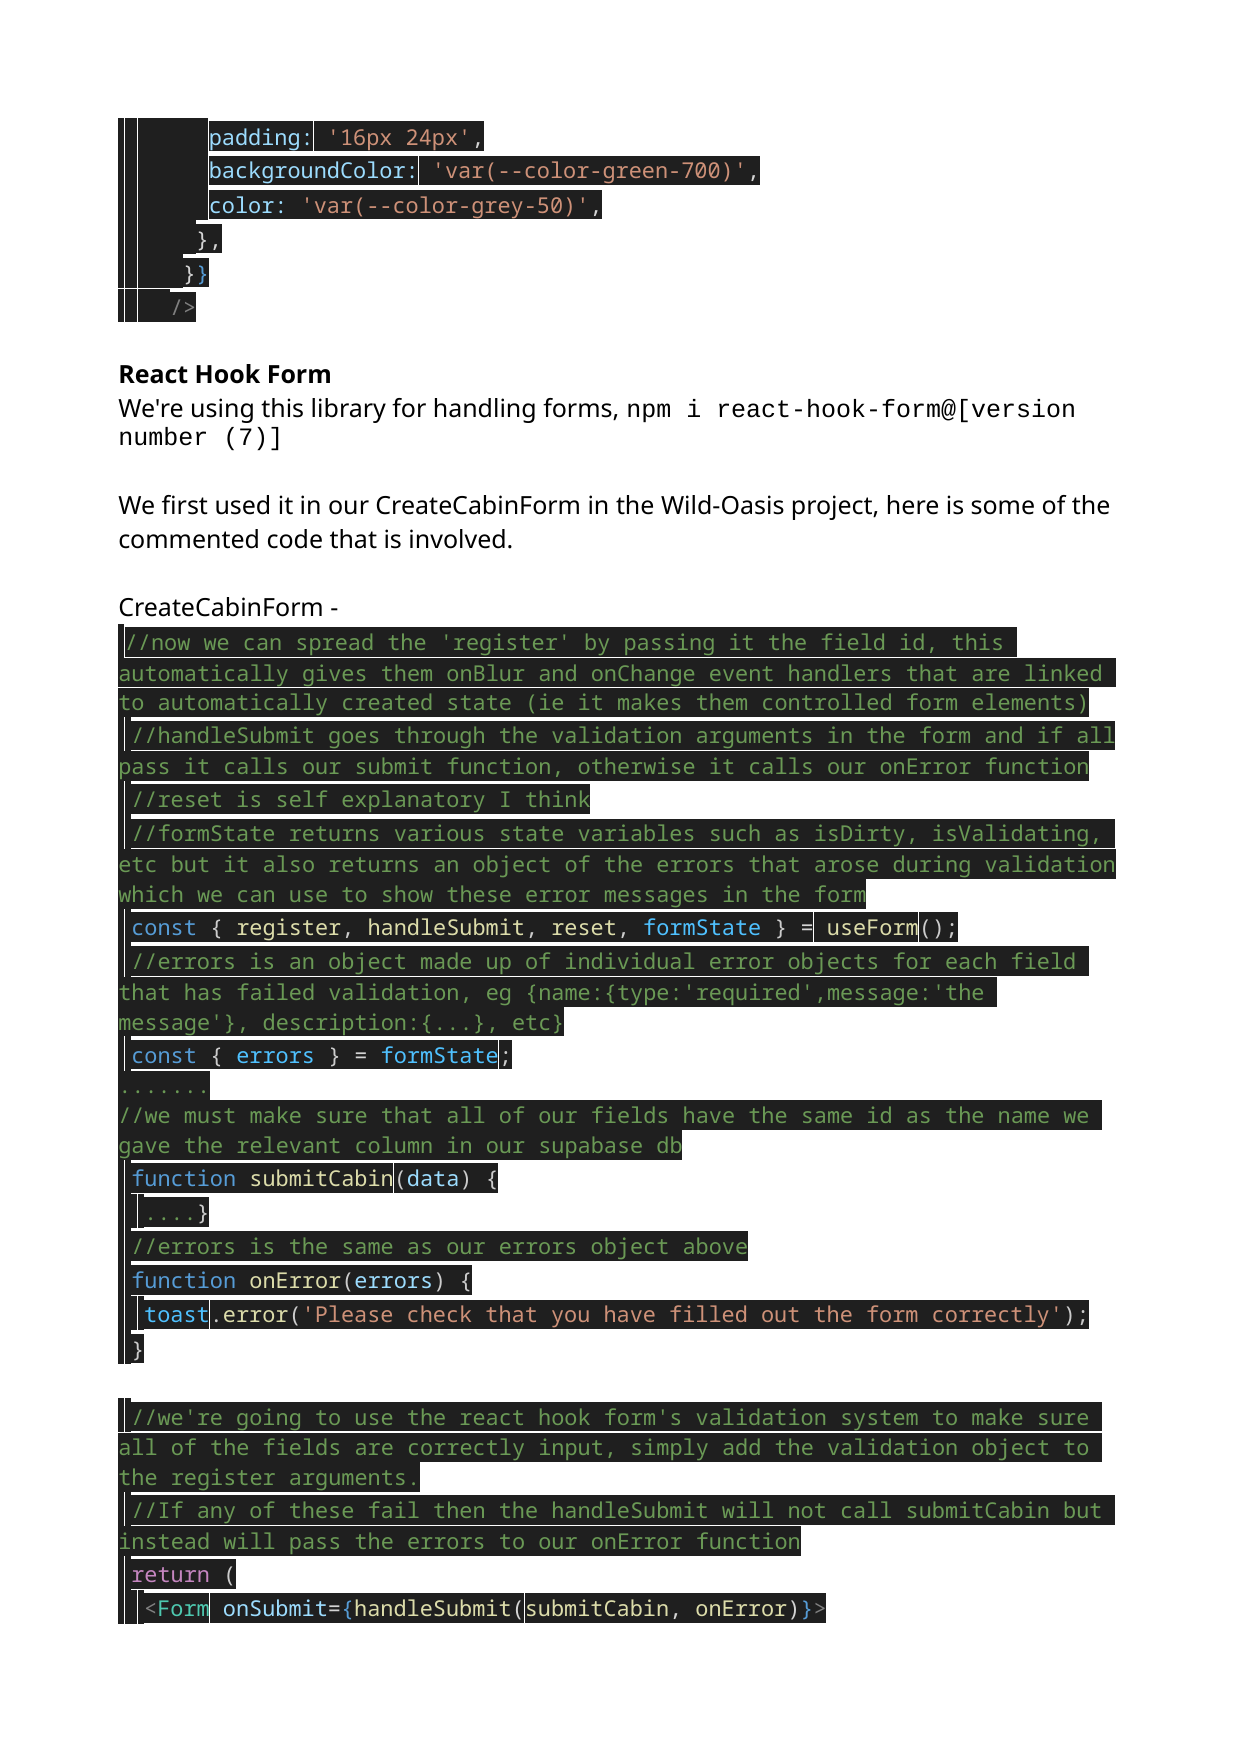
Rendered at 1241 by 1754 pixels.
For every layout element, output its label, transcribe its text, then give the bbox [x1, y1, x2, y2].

text CreateCabinForm - [118, 589, 1122, 623]
text //errors is the same as our errors object above [118, 1228, 1122, 1262]
text //now we can spread the 'register' by passing it the field id, this automatically gives them onBlur and onChange event handlers that are linked to automatically created state (ie it makes them controlled form elements) [118, 623, 1122, 717]
text //we're going to use the react hook form's validation system to make sure all of the fields are correctly input, simply add the validation object to the register arguments. [118, 1398, 1122, 1492]
text <Form onSubmit={handleSubmit(submitCabin, onError)}> [118, 1590, 1122, 1624]
text //formState returns various state variables such as isDirty, isValidating, etc but it also returns an object of the errors that arose during validation which we can use to show these error messages in the form [118, 815, 1122, 909]
text function submitCabin(data) { [118, 1160, 1122, 1194]
text React Hook Form [118, 357, 1122, 391]
text //reset is self explanatory I think [118, 781, 1122, 815]
text }, [118, 220, 1122, 254]
text }} [118, 254, 1122, 288]
text ....... [118, 1071, 1122, 1100]
text } [118, 1330, 1122, 1364]
text ....} [118, 1194, 1122, 1228]
text return ( [118, 1556, 1122, 1590]
text //If any of these fail then the handleSubmit will not call submitCabin but instead will pass the errors to our onError function [118, 1492, 1122, 1556]
text /> [118, 288, 1122, 322]
text toast.error('Please check that you have filled out the form correctly'); [118, 1296, 1122, 1330]
text We first used it in our CreateCabinForm in the Wild-Oasis project, here is some of the commented code that is involved. [118, 487, 1122, 555]
text //errors is an object made up of individual error objects for each field that has failed validation, eg {name:{type:'required',message:'the message'}, description:{...}, etc} [118, 943, 1122, 1036]
text const { errors } = formState; [118, 1036, 1122, 1071]
text backgroundColor: 'var(--color-green-700)', [118, 152, 1122, 186]
text //we must make sure that all of our fields have the same id as the name we gave the relevant column in our supabase db [118, 1100, 1122, 1160]
text function onError(errors) { [118, 1262, 1122, 1296]
text color: 'var(--color-grey-50)', [118, 186, 1122, 220]
text padding: '16px 24px', [118, 118, 1122, 152]
text const { register, handleSubmit, reset, formState } = useForm(); [118, 909, 1122, 943]
text We're using this library for handling forms, npm i react-hook-form@[version number (7)] [118, 391, 1122, 453]
text //handleSubmit goes through the validation arguments in the form and if all pass it calls our submit function, otherwise it calls our onError function [118, 717, 1122, 781]
